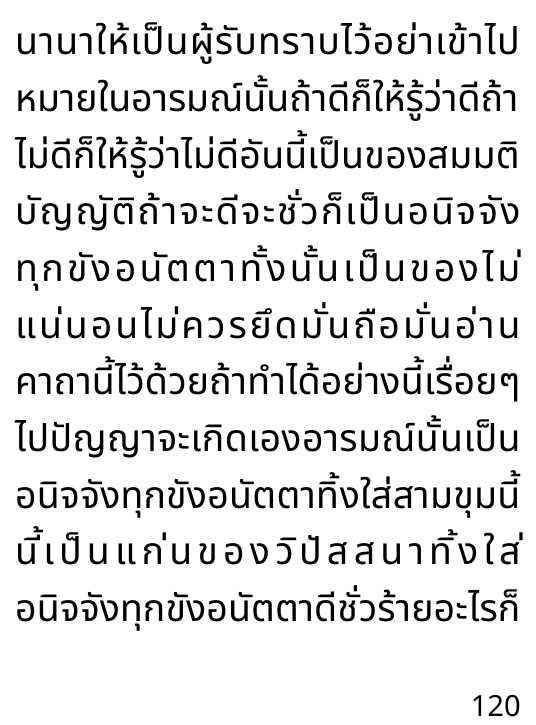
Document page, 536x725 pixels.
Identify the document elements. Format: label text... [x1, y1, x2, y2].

text นานาให้เป็นผู้รับทราบไว้อย่าเข้าไปหมายในอารมณ์นั้นถ้าดีก็ให้รู้ว่าดีถ้าไม่ดีก็ให้รู้ว่าไม่ดีอันนี้เป็นของสมมติบัญญัติถ้าจะดีจะชั่วก็เป็นอนิจจังทุกขังอนัตตาทั้งนั้นเป็นของไม่แน่นอนไม่ควรยึดมั่นถือมั่นอ่านคาถานี้ไว้ด้วยถ้าทำได้อย่างนี้เรื่อยๆไปปัญญาจะเกิดเองอารมณ์นั้นเป็นอนิจจังทุกขังอนัตตาทิ้งใส่สามขุมนี้นี้เป็นแก่นของวิปัสสนาทิ้งใส่อนิจจังทุกขังอนัตตาดีชั่วร้ายอะไรก็ [15, 15, 521, 638]
